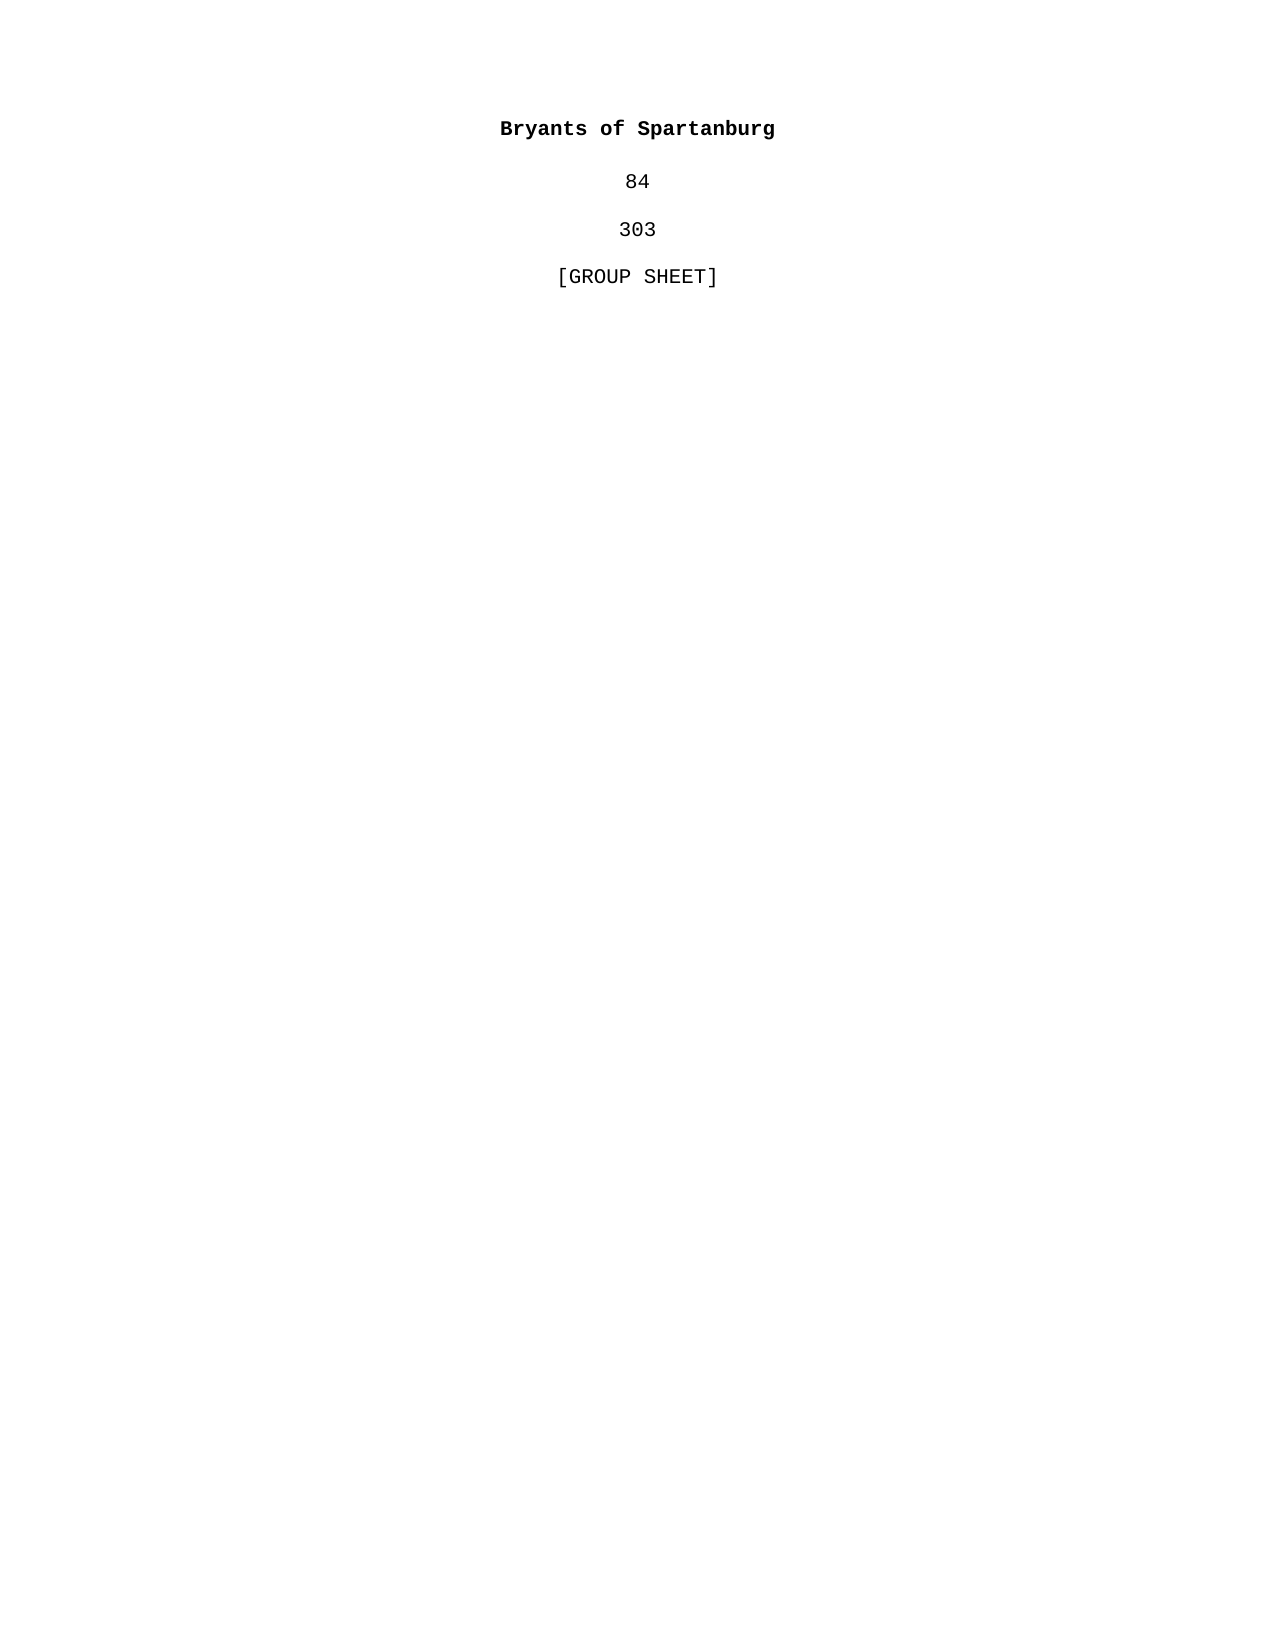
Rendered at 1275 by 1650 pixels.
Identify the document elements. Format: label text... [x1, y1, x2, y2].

text 303 [118, 218, 1157, 242]
text 84 [118, 171, 1157, 195]
text [GROUP SHEET] [118, 266, 1157, 289]
